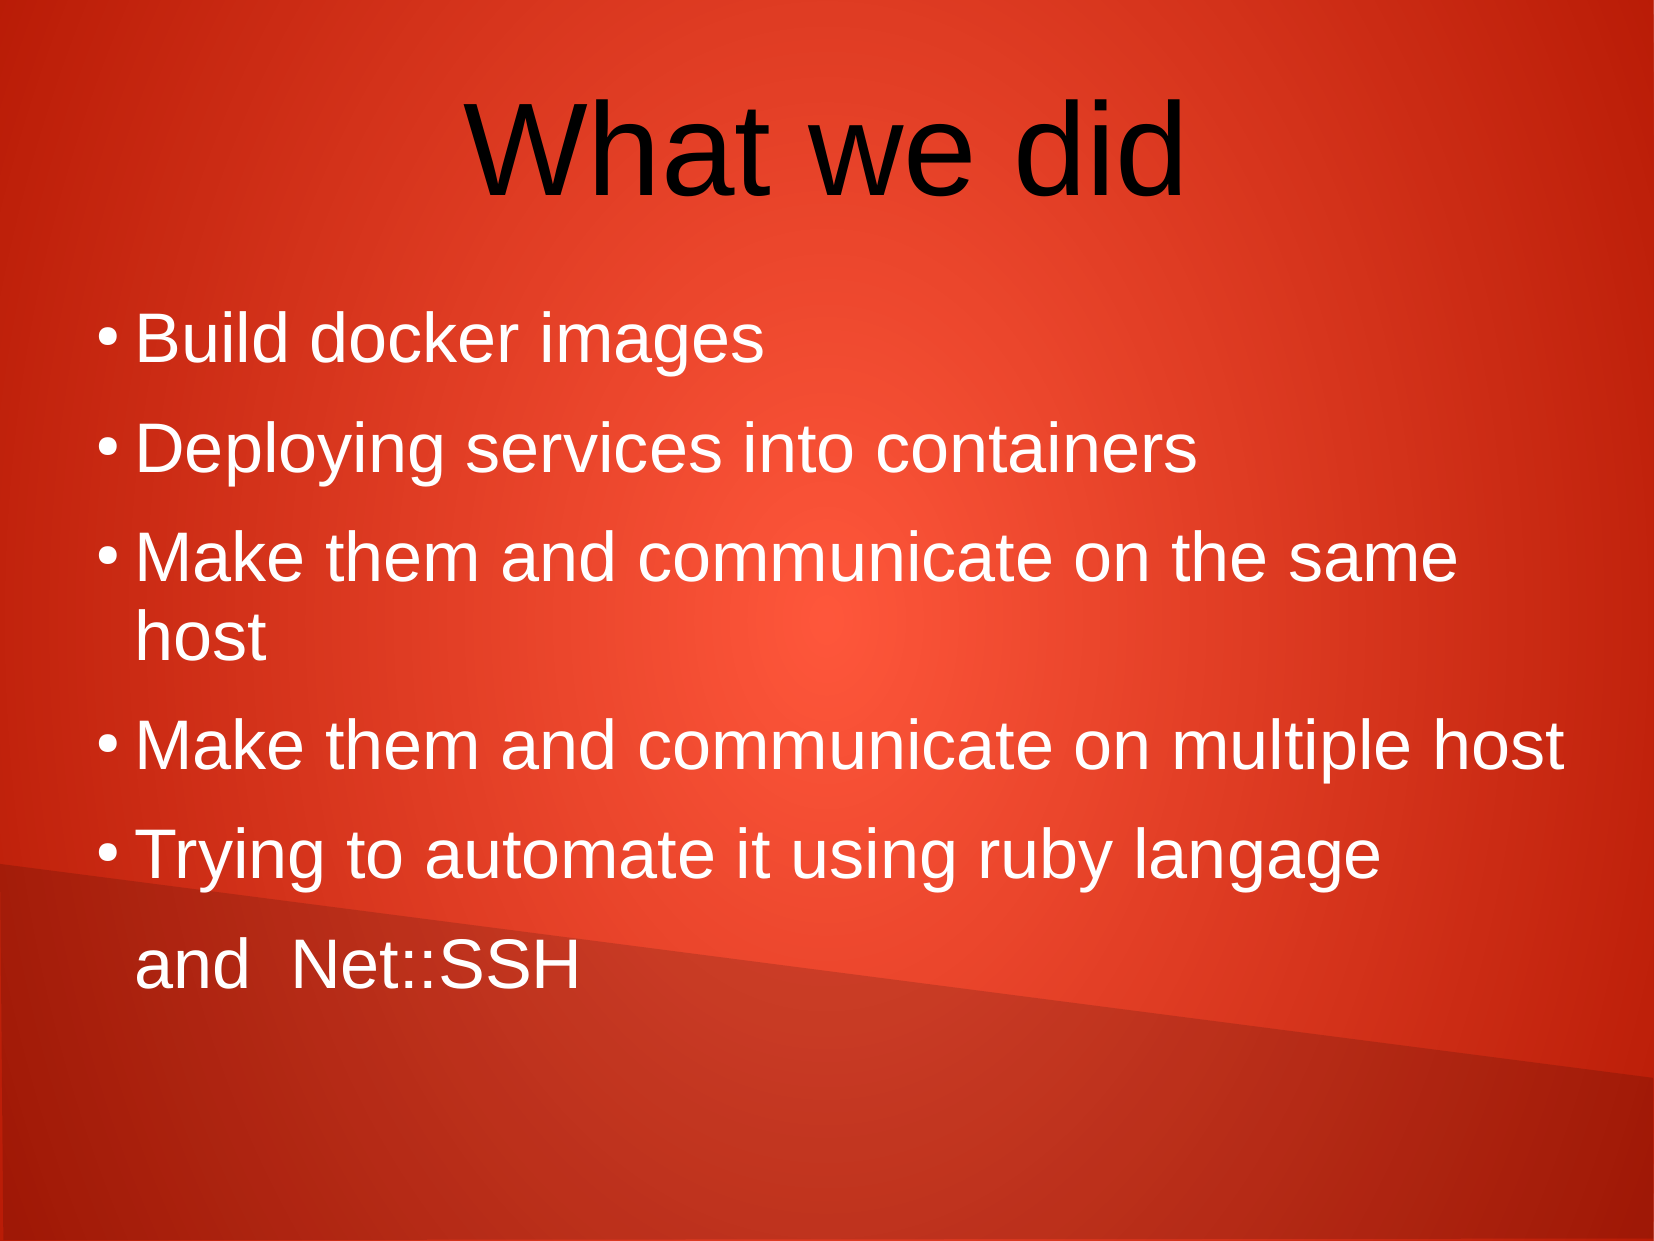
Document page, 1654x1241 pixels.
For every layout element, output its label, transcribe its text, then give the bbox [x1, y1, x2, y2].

list Build docker images Deploying services into containers Make them and communicate on the same host Make them and communicate on multiple host Trying to automate it using ruby langage and Net::SSH [82, 299, 1571, 1019]
title What we did [82, 47, 1571, 252]
